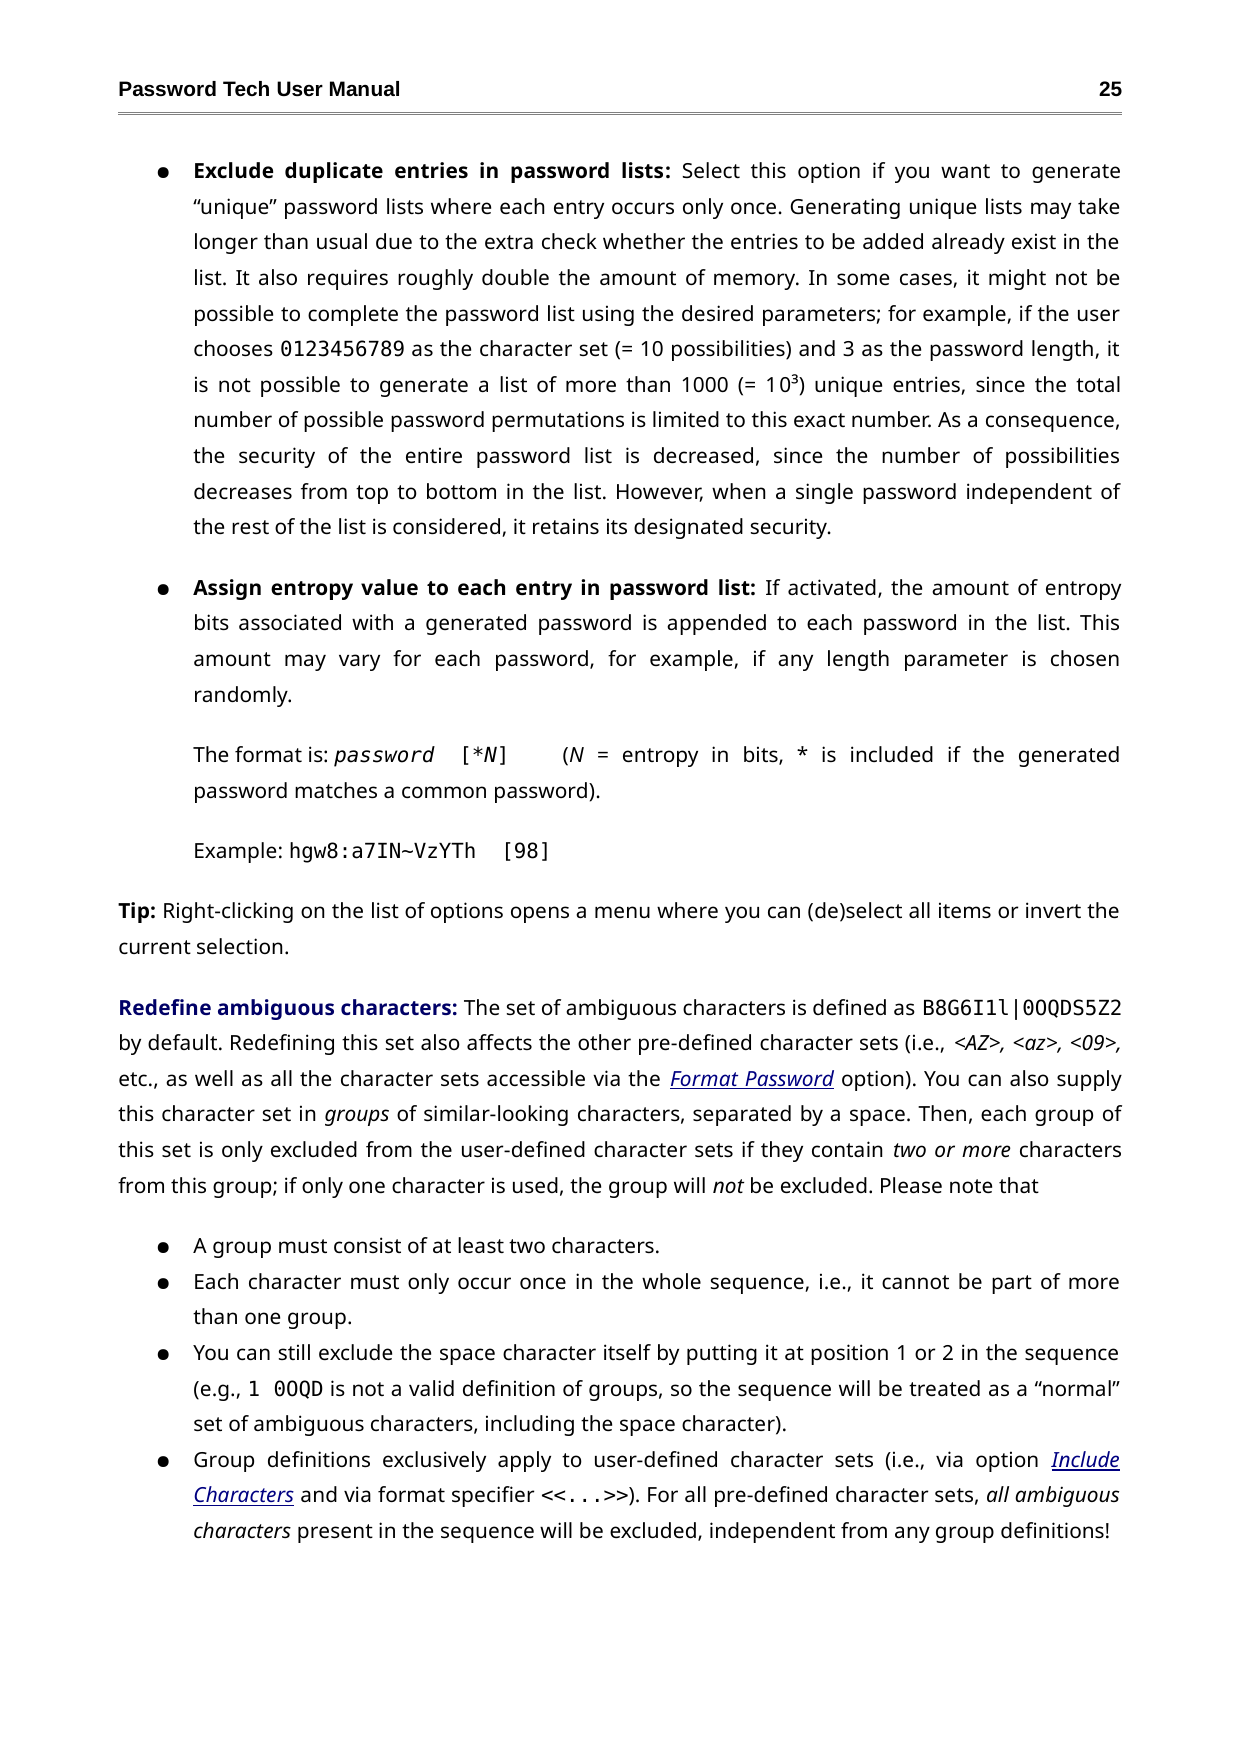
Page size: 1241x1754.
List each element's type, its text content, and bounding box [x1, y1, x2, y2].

list Assign entropy value to each entry in password list: If activated, the amount of entropy bits associated with a generated password is appended to each password in the list. This amount may vary for each password, for example, if any length parameter is chosen randomly. [156, 573, 1122, 708]
list The format is: password [*N] (N = entropy in bits, * is included if the generated password matches a common password). [156, 740, 1122, 804]
list You can still exclude the space character itself by putting it at position 1 or 2 in the sequence (e.g., 1 0OQD is not a valid definition of groups, so the sequence will be treated as a “normal” set of ambiguous characters, including the space character). [156, 1338, 1122, 1438]
list A group must consist of at least two characters. [156, 1231, 1122, 1259]
text Tip: Right-clicking on the list of options opens a menu where you can (de)select all items or invert the current selection. [118, 896, 1122, 961]
list Exclude duplicate entries in password lists: Select this option if you want to generate “unique” password lists where each entry occurs only once. Generating unique lists may take longer than usual due to the extra check whether the entries to be added already exist in the list. It also requires roughly double the amount of memory. In some cases, it might not be possible to complete the password list using the desired parameters; for example, if the user chooses 0123456789 as the character set (= 10 possibilities) and 3 as the password length, it is not possible to generate a list of more than 1000 (= 10³) unique entries, since the total number of possible password permutations is limited to this exact number. As a consequence, the security of the entire password list is decreased, since the number of possibilities decreases from top to bottom in the list. However, when a single password independent of the rest of the list is considered, it retains its designated security. [156, 156, 1122, 541]
list Group definitions exclusively apply to user-defined character sets (i.e., via option Include Characters and via format specifier <<...>>). For all pre-defined character sets, all ambiguous characters present in the sequence will be excluded, independent from any group definitions! [156, 1445, 1122, 1544]
list Each character must only occur once in the whole sequence, i.e., it cannot be part of more than one group. [156, 1267, 1122, 1331]
text Redefine ambiguous characters: The set of ambiguous characters is defined as B8G6I1l|0OQDS5Z2 by default. Redefining this set also affects the other pre-defined character sets (i.e., <AZ>, <az>, <09>, etc., as well as all the character sets accessible via the Format Password option). You can also supply this character set in groups of similar-looking characters, separated by a space. Then, each group of this set is only excluded from the user-defined character sets if they contain two or more characters from this group; if only one character is used, the group will not be excluded. Please note that [118, 992, 1122, 1199]
list Example: hgw8:a7IN~VzYTh [98] [156, 836, 1122, 864]
